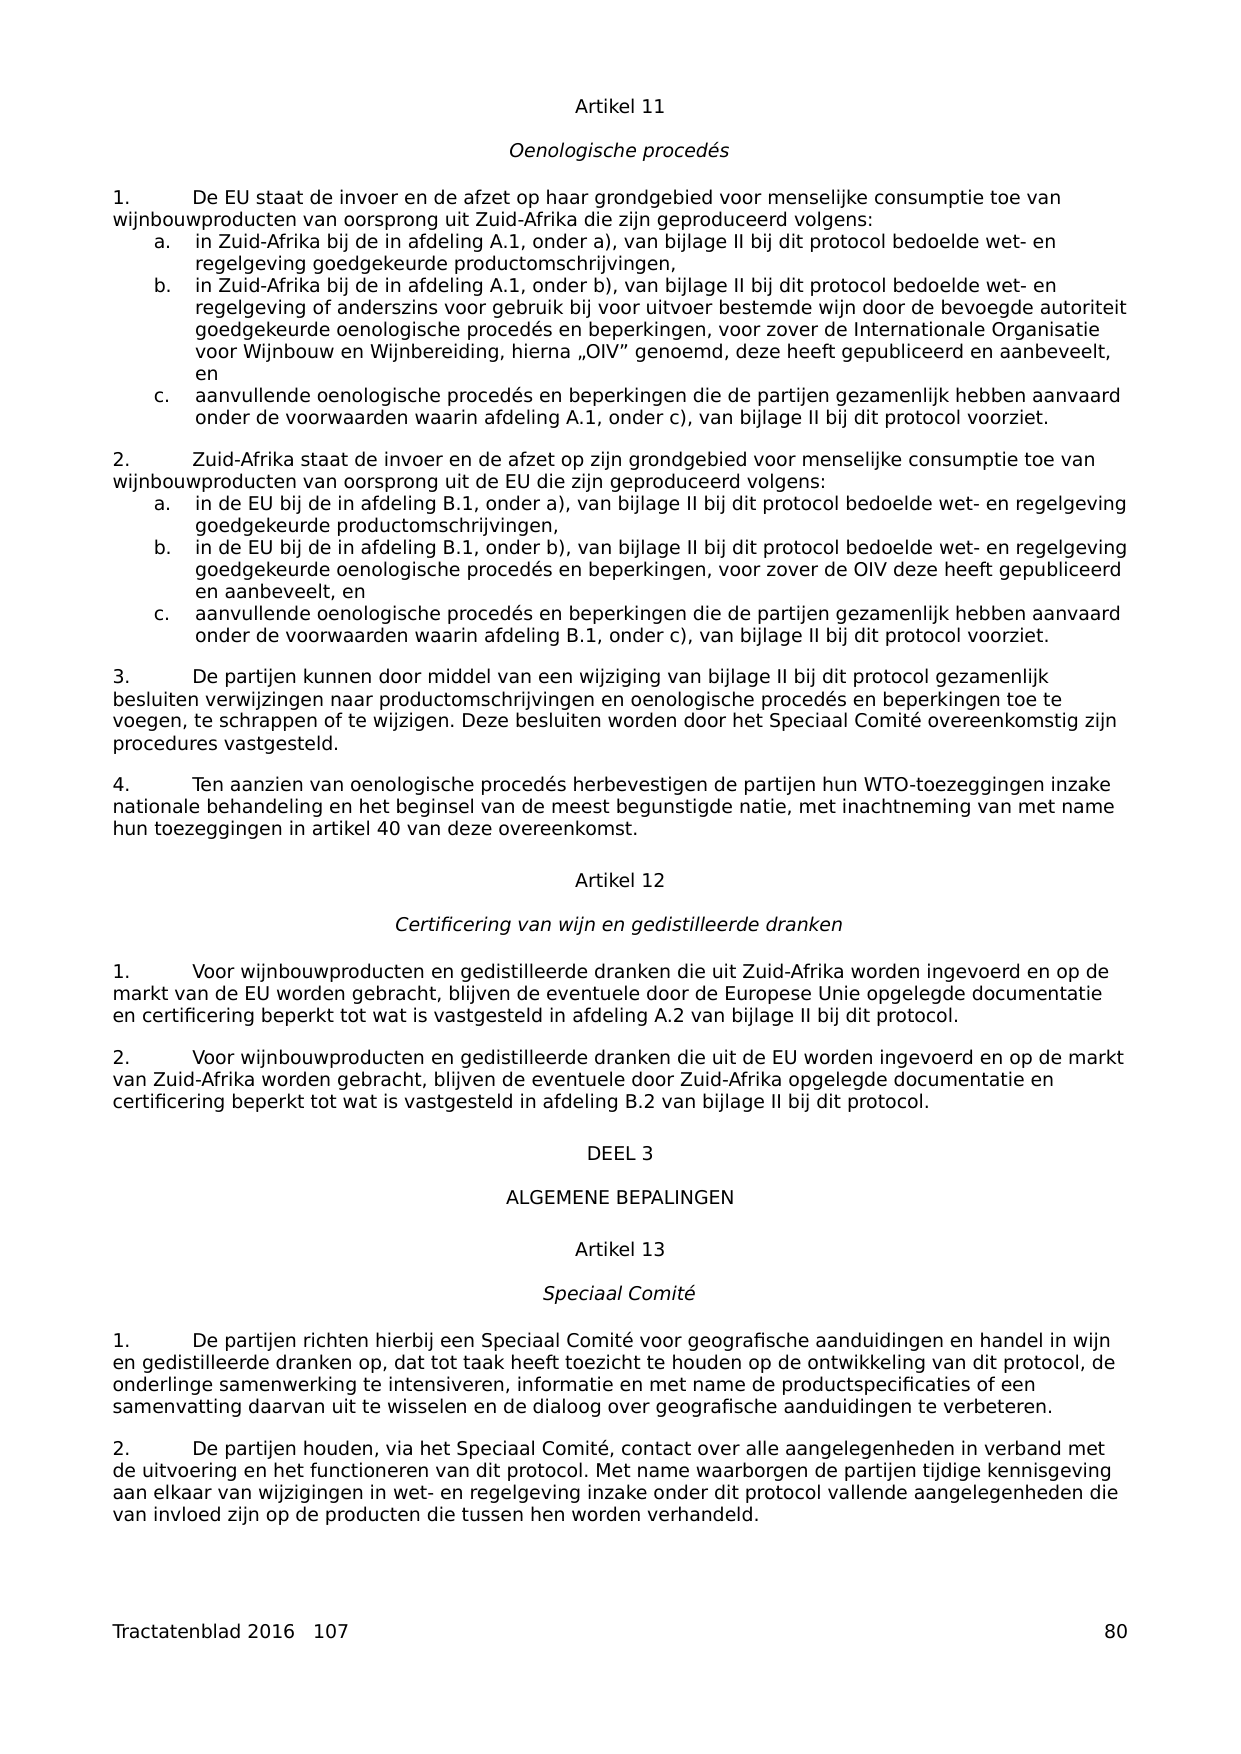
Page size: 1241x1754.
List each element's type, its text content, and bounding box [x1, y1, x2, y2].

text 4. Ten aanzien van oenologische procedés herbevestigen de partijen hun WTO-toezeggingen inzake nationale behandeling en het beginsel van de meest begunstigde natie, met inachtneming van met name hun toezeggingen in artikel 40 van deze overeenkomst. [112, 774, 1128, 840]
text 1. Voor wijnbouwproducten en gedistilleerde dranken die uit Zuid-Afrika worden ingevoerd en op de markt van de EU worden gebracht, blijven de eventuele door de Europese Unie opgelegde documentatie en certificering beperkt tot wat is vastgesteld in afdeling A.2 van bijlage II bij dit protocol. [112, 961, 1128, 1027]
subtitle DEEL 3 ALGEMENE BEPALINGEN [112, 1143, 1128, 1209]
subtitle Artikel 12 Certificering van wijn en gedistilleerde dranken [112, 870, 1128, 936]
text b. in Zuid-Afrika bij de in afdeling A.1, onder b), van bijlage II bij dit protocol bedoelde wet- en regelgeving of anderszins voor gebruik bij voor uitvoer bestemde wijn door de bevoegde autoriteit goedgekeurde oenologische procedés en beperkingen, voor zover de Internationale Organisatie voor Wijnbouw en Wijnbereiding, hierna „OIV” genoemd, deze heeft gepubliceerd en aanbeveelt, en [153, 275, 1128, 385]
text a. in Zuid-Afrika bij de in afdeling A.1, onder a), van bijlage II bij dit protocol bedoelde wet- en regelgeving goedgekeurde productomschrijvingen, [153, 231, 1128, 275]
text 2. Zuid-Afrika staat de invoer en de afzet op zijn grondgebied voor menselijke consumptie toe van wijnbouwproducten van oorsprong uit de EU die zijn geproduceerd volgens: [112, 449, 1128, 493]
text c. aanvullende oenologische procedés en beperkingen die de partijen gezamenlijk hebben aanvaard onder de voorwaarden waarin afdeling A.1, onder c), van bijlage II bij dit protocol voorziet. [153, 385, 1128, 429]
text 2. Voor wijnbouwproducten en gedistilleerde dranken die uit de EU worden ingevoerd en op de markt van Zuid-Afrika worden gebracht, blijven de eventuele door Zuid-Afrika opgelegde documentatie en certificering beperkt tot wat is vastgesteld in afdeling B.2 van bijlage II bij dit protocol. [112, 1047, 1128, 1113]
text b. in de EU bij de in afdeling B.1, onder b), van bijlage II bij dit protocol bedoelde wet- en regelgeving goedgekeurde oenologische procedés en beperkingen, voor zover de OIV deze heeft gepubliceerd en aanbeveelt, en [153, 537, 1128, 602]
text 3. De partijen kunnen door middel van een wijziging van bijlage II bij dit protocol gezamenlijk besluiten verwijzingen naar productomschrijvingen en oenologische procedés en beperkingen toe te voegen, te schrappen of te wijzigen. Deze besluiten worden door het Speciaal Comité overeenkomstig zijn procedures vastgesteld. [112, 666, 1128, 754]
text c. aanvullende oenologische procedés en beperkingen die de partijen gezamenlijk hebben aanvaard onder de voorwaarden waarin afdeling B.1, onder c), van bijlage II bij dit protocol voorziet. [153, 602, 1128, 646]
text 2. De partijen houden, via het Speciaal Comité, contact over alle aangelegenheden in verband met de uitvoering en het functioneren van dit protocol. Met name waarborgen de partijen tijdige kennisgeving aan elkaar van wijzigingen in wet- en regelgeving inzake onder dit protocol vallende aangelegenheden die van invloed zijn op de producten die tussen hen worden verhandeld. [112, 1438, 1128, 1526]
text 1. De EU staat de invoer en de afzet op haar grondgebied voor menselijke consumptie toe van wijnbouwproducten van oorsprong uit Zuid-Afrika die zijn geproduceerd volgens: [112, 187, 1128, 231]
subtitle Artikel 13 Speciaal Comité [112, 1239, 1128, 1305]
text 1. De partijen richten hierbij een Speciaal Comité voor geografische aanduidingen en handel in wijn en gedistilleerde dranken op, dat tot taak heeft toezicht te houden op de ontwikkeling van dit protocol, de onderlinge samenwerking te intensiveren, informatie en met name de productspecificaties of een samenvatting daarvan uit te wisselen en de dialoog over geografische aanduidingen te verbeteren. [112, 1330, 1128, 1418]
text a. in de EU bij de in afdeling B.1, onder a), van bijlage II bij dit protocol bedoelde wet- en regelgeving goedgekeurde productomschrijvingen, [153, 493, 1128, 537]
subtitle Artikel 11 Oenologische procedés [112, 96, 1128, 162]
